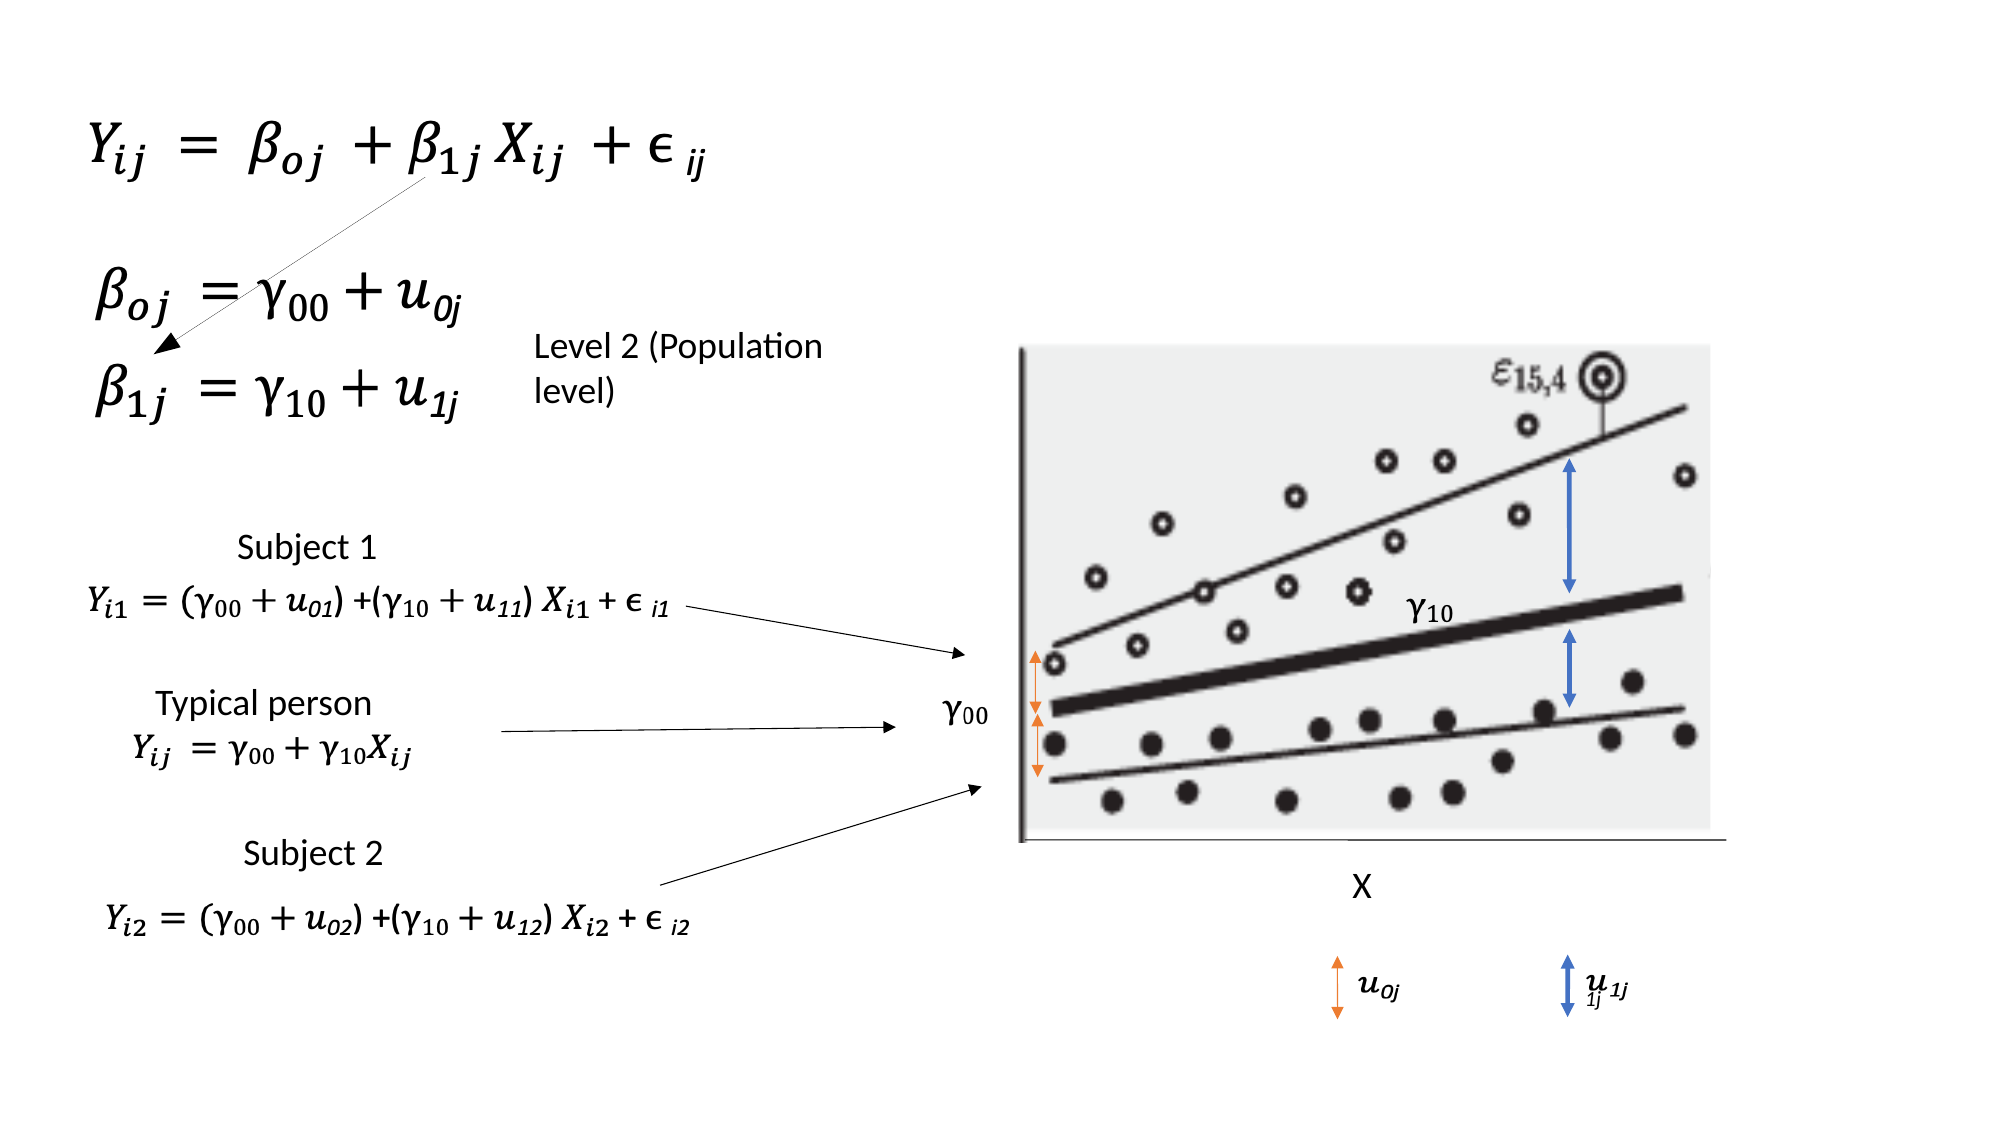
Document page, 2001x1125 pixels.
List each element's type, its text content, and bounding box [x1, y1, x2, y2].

text_box [67, 97, 760, 502]
text_box 1j [1570, 1013, 1718, 1019]
text_box Typical person [140, 671, 494, 731]
text_box [1570, 952, 1718, 1013]
text_box [1389, 574, 1470, 636]
text_box Subject 1 [222, 514, 576, 565]
text_box Subject 2 [228, 820, 582, 881]
text_box [69, 565, 689, 671]
text_box Level 2 (Population level) [519, 313, 905, 419]
text_box [110, 716, 440, 781]
text_box [89, 881, 709, 1037]
picture [1018, 339, 1711, 843]
text_box X [1337, 853, 1414, 914]
text_box [891, 676, 1039, 737]
text_box [1340, 954, 1488, 1016]
